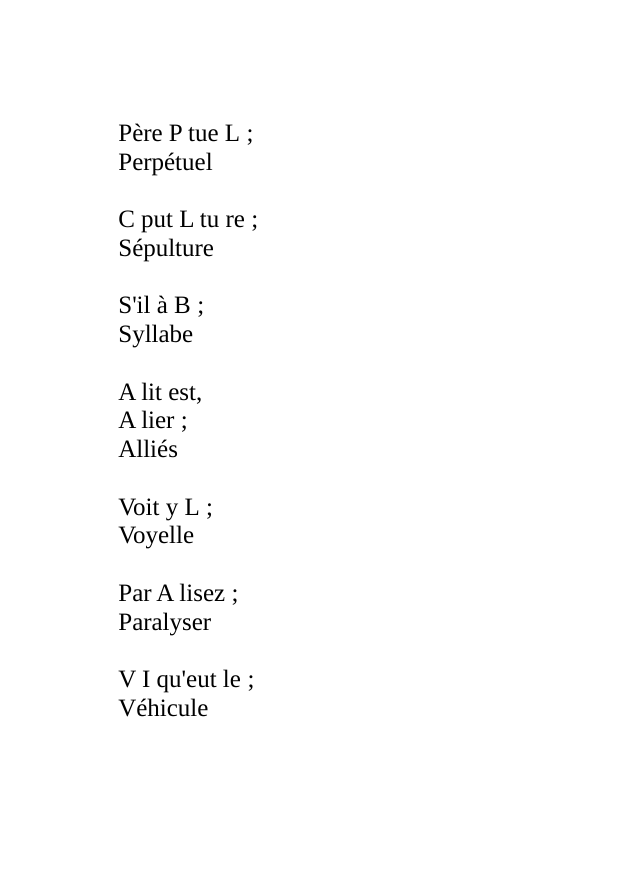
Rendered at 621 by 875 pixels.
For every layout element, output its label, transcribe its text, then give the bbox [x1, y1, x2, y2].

text Perpétuel [118, 147, 502, 176]
text Voyelle [118, 521, 502, 549]
text Syllabe [118, 319, 502, 348]
text S'il à B ; [118, 291, 502, 319]
text V I qu'eut le ; [118, 664, 502, 693]
text Par A lisez ; [118, 578, 502, 607]
text Paralyser [118, 607, 502, 636]
text Sépulture [118, 233, 502, 262]
text A lier ; [118, 406, 502, 434]
text Véhicule [118, 693, 502, 722]
text C put L tu re ; [118, 204, 502, 233]
text Voit y L ; [118, 492, 502, 521]
text A lit est, [118, 377, 502, 406]
text Père P tue L ; [118, 118, 502, 147]
text Alliés [118, 434, 502, 463]
